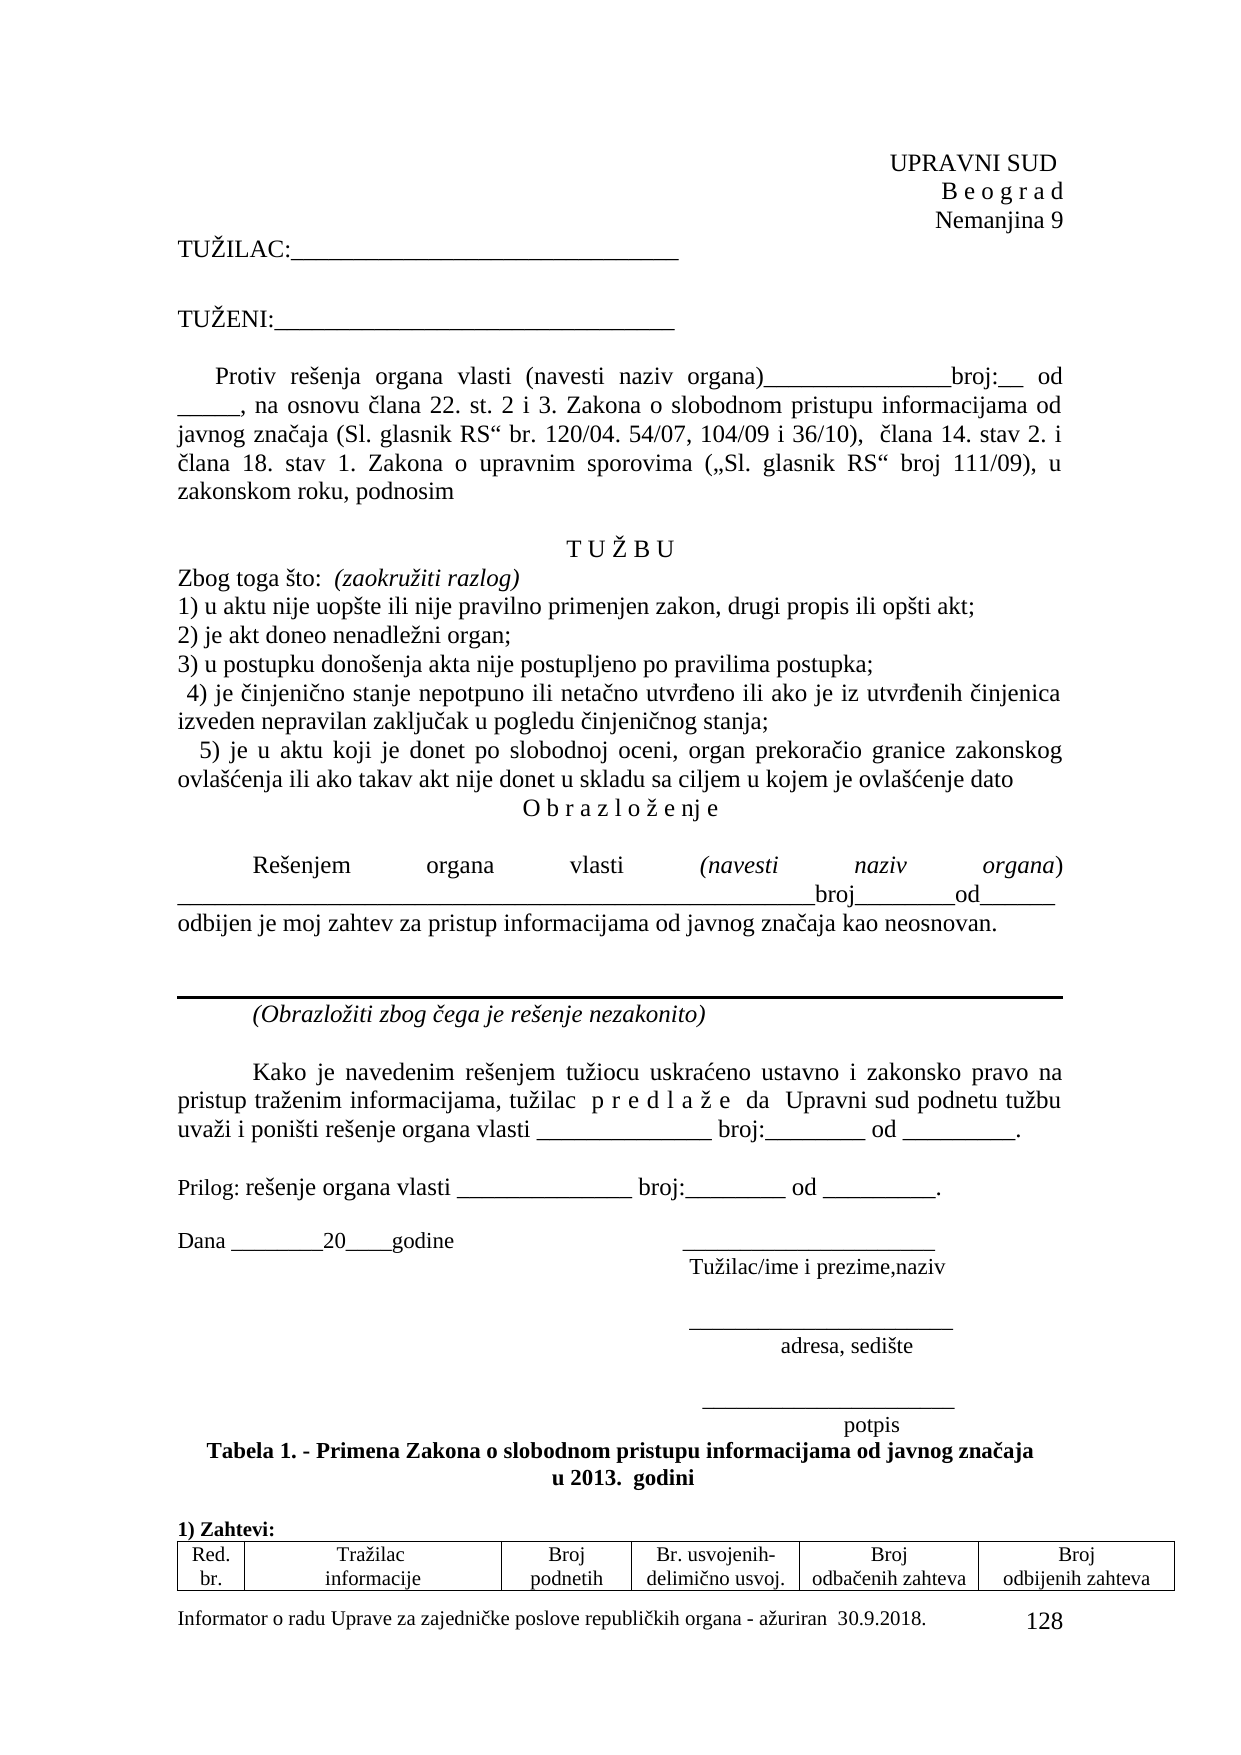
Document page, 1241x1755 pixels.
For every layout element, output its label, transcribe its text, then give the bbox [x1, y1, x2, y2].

text 2) je akt doneo nenadležni organ; [140, 620, 1063, 649]
text adresa, sedište [215, 1332, 1063, 1358]
text TUŽILAC:_______________________________ [177, 234, 1063, 263]
table_header Broj odbačenih zahteva [800, 1542, 978, 1590]
text B e o g r a d [177, 176, 1063, 205]
text 5) je u aktu koji je donet po slobodnoj oceni, organ prekoračio granice zakonskog ovlašćenja ili ako takav akt nije donet u skladu sa cilјem u kojem je ovlašćenje dato [140, 735, 1063, 793]
text Tabela 1. - Primena Zakona o slobodnom pristupu informacijama od javnog značaja [177, 1438, 1063, 1464]
text ______________________ [702, 1358, 1063, 1411]
text 4) je činjenično stanje nepotpuno ili netačno utvrđeno ili ako je iz utvrđenih činjenica izveden nepravilan zaklјučak u pogledu činjeničnog stanja; [140, 678, 1063, 735]
text Zbog toga što: (zaokružiti razlog) [140, 563, 1063, 591]
table_header Red.br. [178, 1542, 244, 1590]
text potpis [215, 1411, 1063, 1438]
text 1) u aktu nije uopšte ili nije pravilno primenjen zakon, drugi propis ili opšti akt; [140, 591, 1063, 620]
text Nemanjina 9 [215, 205, 1063, 234]
table_header Tražilac informacije [245, 1542, 501, 1590]
text T U Ž B U [177, 534, 1063, 563]
text 3) u postupku donošenja akta nije postuplјeno po pravilima postupka; [140, 649, 1063, 678]
text _______________________ [215, 1306, 1063, 1332]
text Protiv rešenja organa vlasti (navesti naziv organa)_______________broj:__ od _____, na osnovu člana 22. st. 2 i 3. Zakona o slobodnom pristupu informacijama od javnog značaja (Sl. glasnik RS“ br. 120/04. 54/07, 104/09 i 36/10), člana 14. stav 2. i člana 18. stav 1. Zakona o upravnim sporovima („Sl. glasnik RS“ broj 111/09), u zakonskom roku, podnosim [177, 361, 1063, 505]
text (Obrazložiti zbog čega je rešenje nezakonito) [177, 999, 1063, 1028]
text Kako je navedenim rešenjem tužiocu uskraćeno ustavno i zakonsko pravo na pristup traženim informacijama, tužilac p r e d l a ž e da Upravni sud podnetu tužbu uvaži i poništi rešenje organa vlasti ______________ broj:________ od _________. [177, 1057, 1063, 1143]
text Tužilac/ime i prezime,naziv [215, 1253, 1063, 1279]
text Dana ________20____godine ______________________ [177, 1227, 1063, 1253]
text Prilog: rešenje organa vlasti ______________ broj:________ od _________. [177, 1172, 1063, 1200]
text Rešenjem organa vlasti (navesti naziv organa) ___________________________________________________broj________od______ odbijen je moj zahtev za pristup informacijama od javnog značaja kao neosnovan. [177, 850, 1063, 936]
table_header Broj odbijenih zahteva [979, 1542, 1174, 1590]
text O b r a z l o ž e nj e [177, 793, 1063, 821]
text UPRAVNI SUD [177, 148, 1063, 176]
table_header Br. usvojenih- delimično usvoj. [632, 1542, 799, 1590]
table_header Broj podnetih [502, 1542, 631, 1590]
text u 2013. godini [177, 1464, 1063, 1490]
text 1) Zahtevi: [177, 1517, 1063, 1541]
text TUŽENI:________________________________ [177, 304, 1063, 333]
